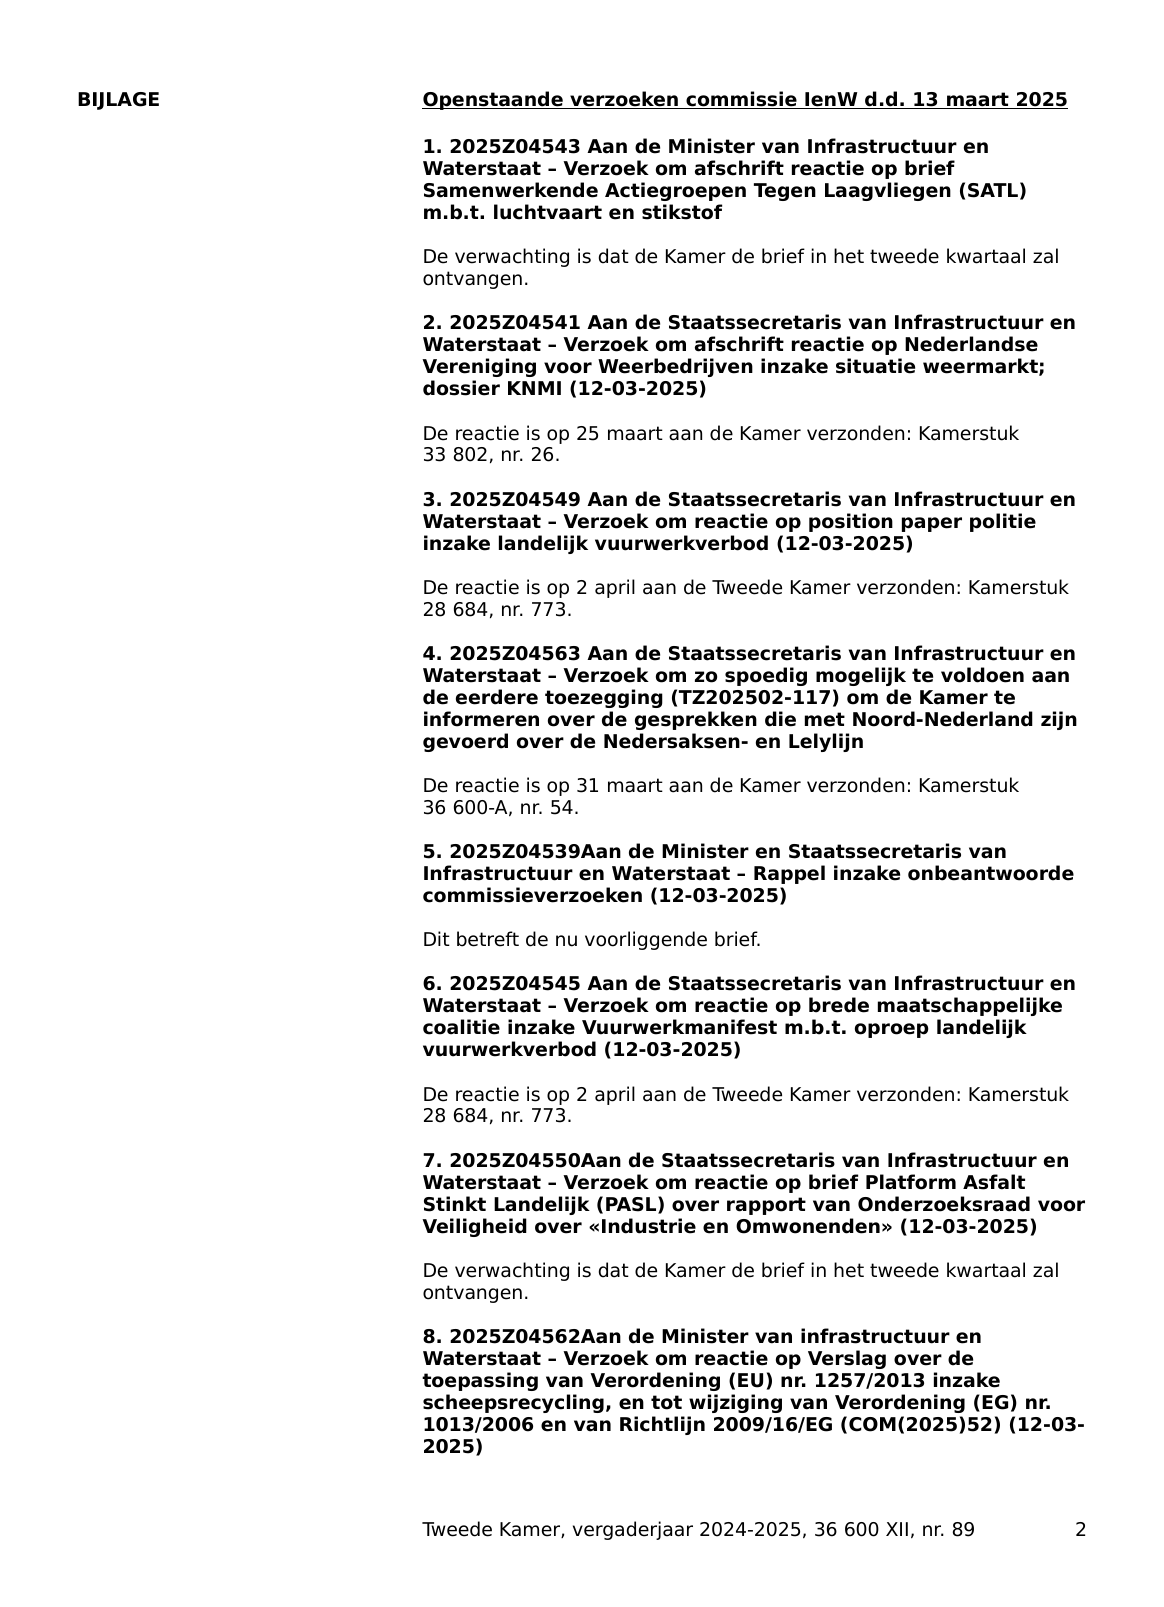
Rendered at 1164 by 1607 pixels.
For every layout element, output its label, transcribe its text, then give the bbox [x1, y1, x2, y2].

text 8. 2025Z04562Aan de Minister van infrastructuur en Waterstaat – Verzoek om reactie op Verslag over de toepassing van Verordening (EU) nr. 1257/2013 inzake scheepsrecycling, en tot wijziging van Verordening (EG) nr. 1013/2006 en van Richtlijn 2009/16/EG (COM(2025)52) (12-03-2025) [422, 1326, 1087, 1458]
text De reactie is op 2 april aan de Tweede Kamer verzonden: Kamerstuk 28 684, nr. 773. [422, 577, 1087, 621]
text De verwachting is dat de Kamer de brief in het tweede kwartaal zal ontvangen. [422, 1260, 1087, 1304]
subtitle BIJLAGE Openstaande verzoeken commissie IenW d.d. 13 maart 2025 [77, 89, 1087, 111]
text 3. 2025Z04549 Aan de Staatssecretaris van Infrastructuur en Waterstaat – Verzoek om reactie op position paper politie inzake landelijk vuurwerkverbod (12-03-2025) [422, 488, 1087, 554]
text De reactie is op 31 maart aan de Kamer verzonden: Kamerstuk 36 600-A, nr. 54. [422, 775, 1087, 819]
text De verwachting is dat de Kamer de brief in het tweede kwartaal zal ontvangen. [422, 246, 1087, 290]
text Dit betreft de nu voorliggende brief. [422, 929, 1087, 951]
text 2. 2025Z04541 Aan de Staatssecretaris van Infrastructuur en Waterstaat – Verzoek om afschrift reactie op Nederlandse Vereniging voor Weerbedrijven inzake situatie weermarkt; dossier KNMI (12-03-2025) [422, 312, 1087, 400]
text De reactie is op 2 april aan de Tweede Kamer verzonden: Kamerstuk 28 684, nr. 773. [422, 1083, 1087, 1127]
text 4. 2025Z04563 Aan de Staatssecretaris van Infrastructuur en Waterstaat – Verzoek om zo spoedig mogelijk te voldoen aan de eerdere toezegging (TZ202502-117) om de Kamer te informeren over de gesprekken die met Noord-Nederland zijn gevoerd over de Nedersaksen- en Lelylijn [422, 643, 1087, 753]
text 1. 2025Z04543 Aan de Minister van Infrastructuur en Waterstaat – Verzoek om afschrift reactie op brief Samenwerkende Actiegroepen Tegen Laagvliegen (SATL) m.b.t. luchtvaart en stikstof [422, 136, 1087, 224]
text 6. 2025Z04545 Aan de Staatssecretaris van Infrastructuur en Waterstaat – Verzoek om reactie op brede maatschappelijke coalitie inzake Vuurwerkmanifest m.b.t. oproep landelijk vuurwerkverbod (12-03-2025) [422, 973, 1087, 1061]
text De reactie is op 25 maart aan de Kamer verzonden: Kamerstuk 33 802, nr. 26. [422, 422, 1087, 466]
text 5. 2025Z04539Aan de Minister en Staatssecretaris van Infrastructuur en Waterstaat – Rappel inzake onbeantwoorde commissieverzoeken (12-03-2025) [422, 841, 1087, 907]
text 7. 2025Z04550Aan de Staatssecretaris van Infrastructuur en Waterstaat – Verzoek om reactie op brief Platform Asfalt Stinkt Landelijk (PASL) over rapport van Onderzoeksraad voor Veiligheid over «Industrie en Omwonenden» (12-03-2025) [422, 1149, 1087, 1237]
